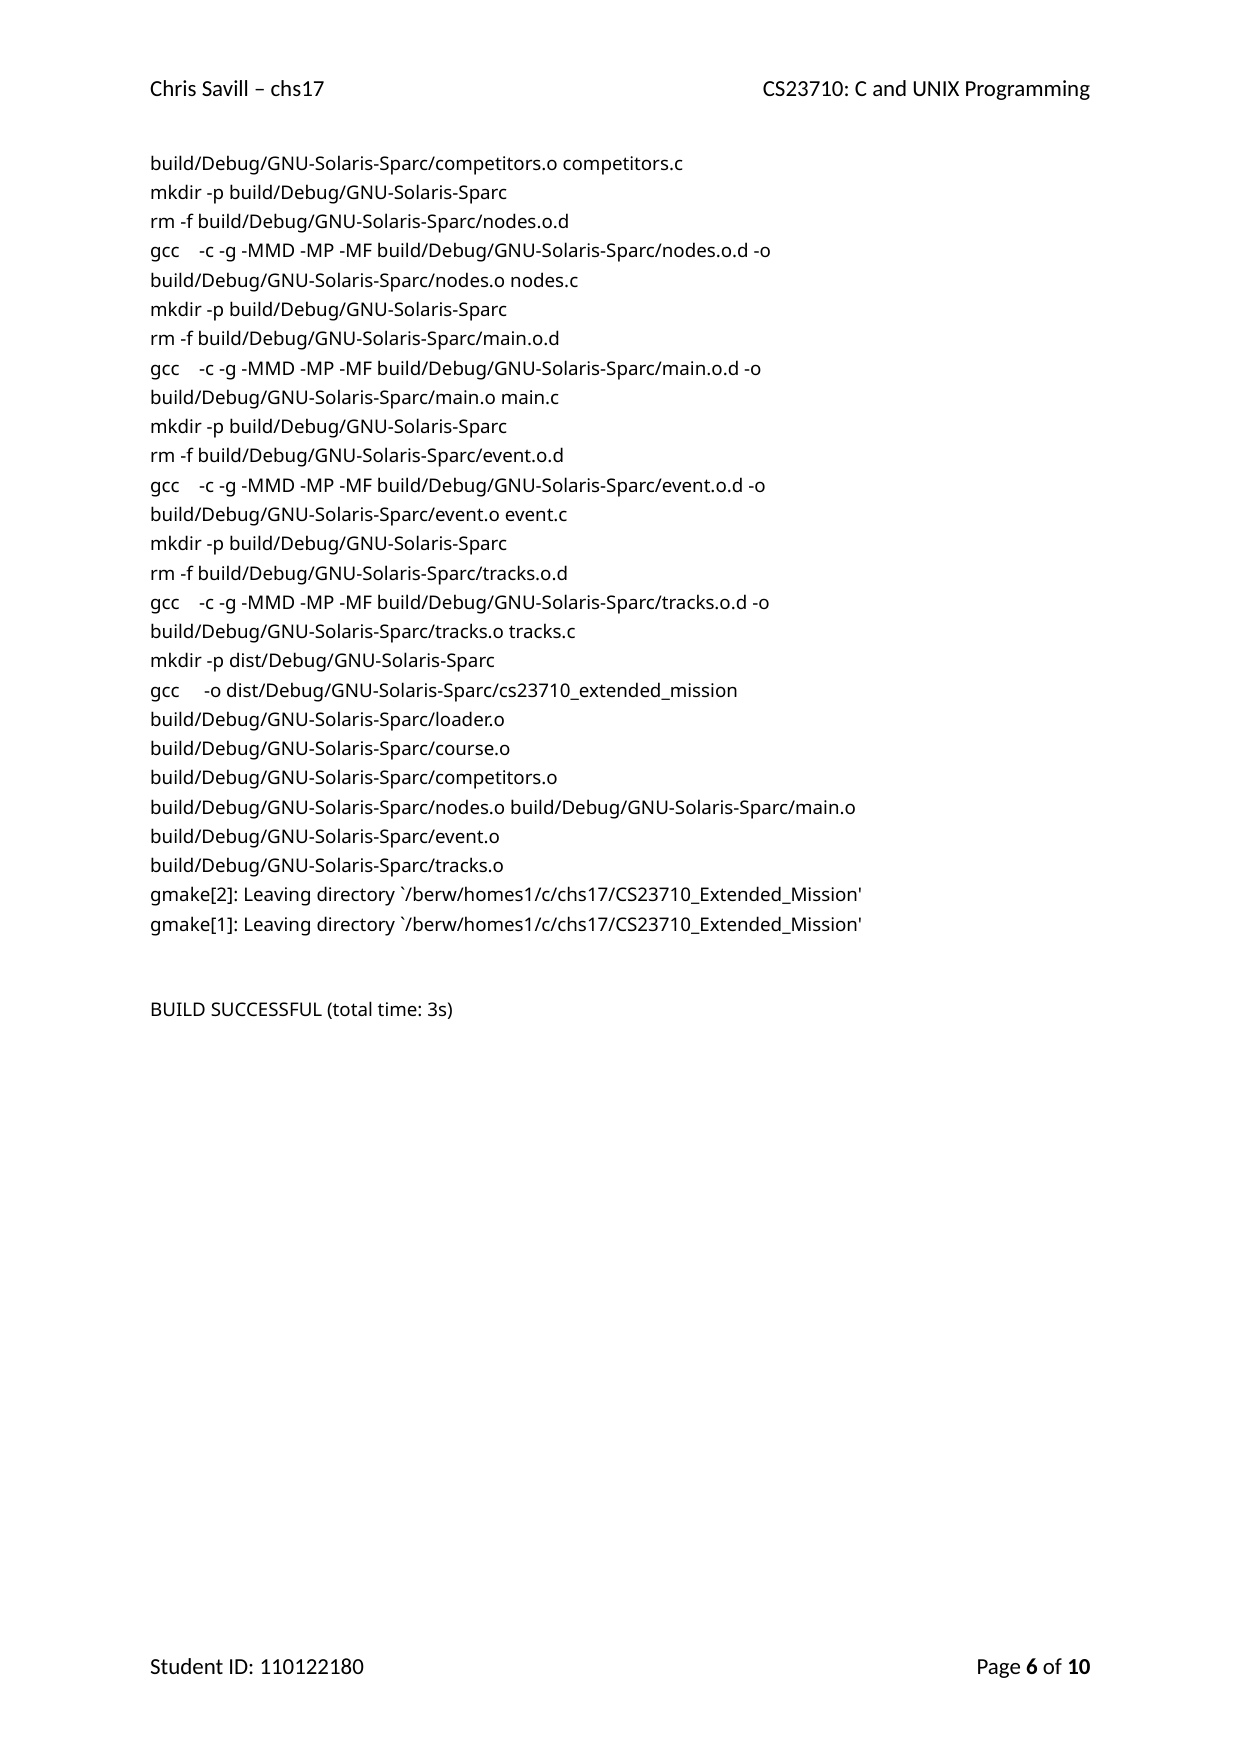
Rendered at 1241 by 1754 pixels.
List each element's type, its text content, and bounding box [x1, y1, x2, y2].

text mkdir -p build/Debug/GNU-Solaris-Sparc [150, 413, 1090, 439]
text gcc -o dist/Debug/GNU-Solaris-Sparc/cs23710_extended_mission [150, 677, 1090, 702]
text build/Debug/GNU-Solaris-Sparc/course.o [150, 735, 1090, 761]
text mkdir -p build/Debug/GNU-Solaris-Sparc [150, 296, 1090, 322]
text build/Debug/GNU-Solaris-Sparc/tracks.o tracks.c [150, 618, 1090, 644]
text build/Debug/GNU-Solaris-Sparc/competitors.o [150, 765, 1090, 790]
text gmake[2]: Leaving directory `/berw/homes1/c/chs17/CS23710_Extended_Mission' [150, 882, 1090, 907]
text gcc -c -g -MMD -MP -MF build/Debug/GNU-Solaris-Sparc/nodes.o.d -o [150, 238, 1090, 263]
text gcc -c -g -MMD -MP -MF build/Debug/GNU-Solaris-Sparc/main.o.d -o [150, 355, 1090, 380]
text gcc -c -g -MMD -MP -MF build/Debug/GNU-Solaris-Sparc/event.o.d -o [150, 472, 1090, 497]
text build/Debug/GNU-Solaris-Sparc/main.o main.c [150, 384, 1090, 410]
text gmake[1]: Leaving directory `/berw/homes1/c/chs17/CS23710_Extended_Mission' [150, 911, 1090, 937]
text build/Debug/GNU-Solaris-Sparc/competitors.o competitors.c [150, 150, 1090, 176]
text mkdir -p dist/Debug/GNU-Solaris-Sparc [150, 648, 1090, 673]
text build/Debug/GNU-Solaris-Sparc/event.o [150, 823, 1090, 849]
text rm -f build/Debug/GNU-Solaris-Sparc/nodes.o.d [150, 208, 1090, 234]
text build/Debug/GNU-Solaris-Sparc/event.o event.c [150, 501, 1090, 527]
text build/Debug/GNU-Solaris-Sparc/nodes.o build/Debug/GNU-Solaris-Sparc/main.o [150, 794, 1090, 819]
text BUILD SUCCESSFUL (total time: 3s) [150, 996, 1090, 1021]
text build/Debug/GNU-Solaris-Sparc/tracks.o [150, 852, 1090, 878]
text build/Debug/GNU-Solaris-Sparc/nodes.o nodes.c [150, 267, 1090, 293]
text mkdir -p build/Debug/GNU-Solaris-Sparc [150, 531, 1090, 556]
text rm -f build/Debug/GNU-Solaris-Sparc/event.o.d [150, 443, 1090, 468]
text build/Debug/GNU-Solaris-Sparc/loader.o [150, 706, 1090, 732]
text rm -f build/Debug/GNU-Solaris-Sparc/tracks.o.d [150, 560, 1090, 585]
text gcc -c -g -MMD -MP -MF build/Debug/GNU-Solaris-Sparc/tracks.o.d -o [150, 589, 1090, 614]
text rm -f build/Debug/GNU-Solaris-Sparc/main.o.d [150, 326, 1090, 351]
text mkdir -p build/Debug/GNU-Solaris-Sparc [150, 179, 1090, 205]
